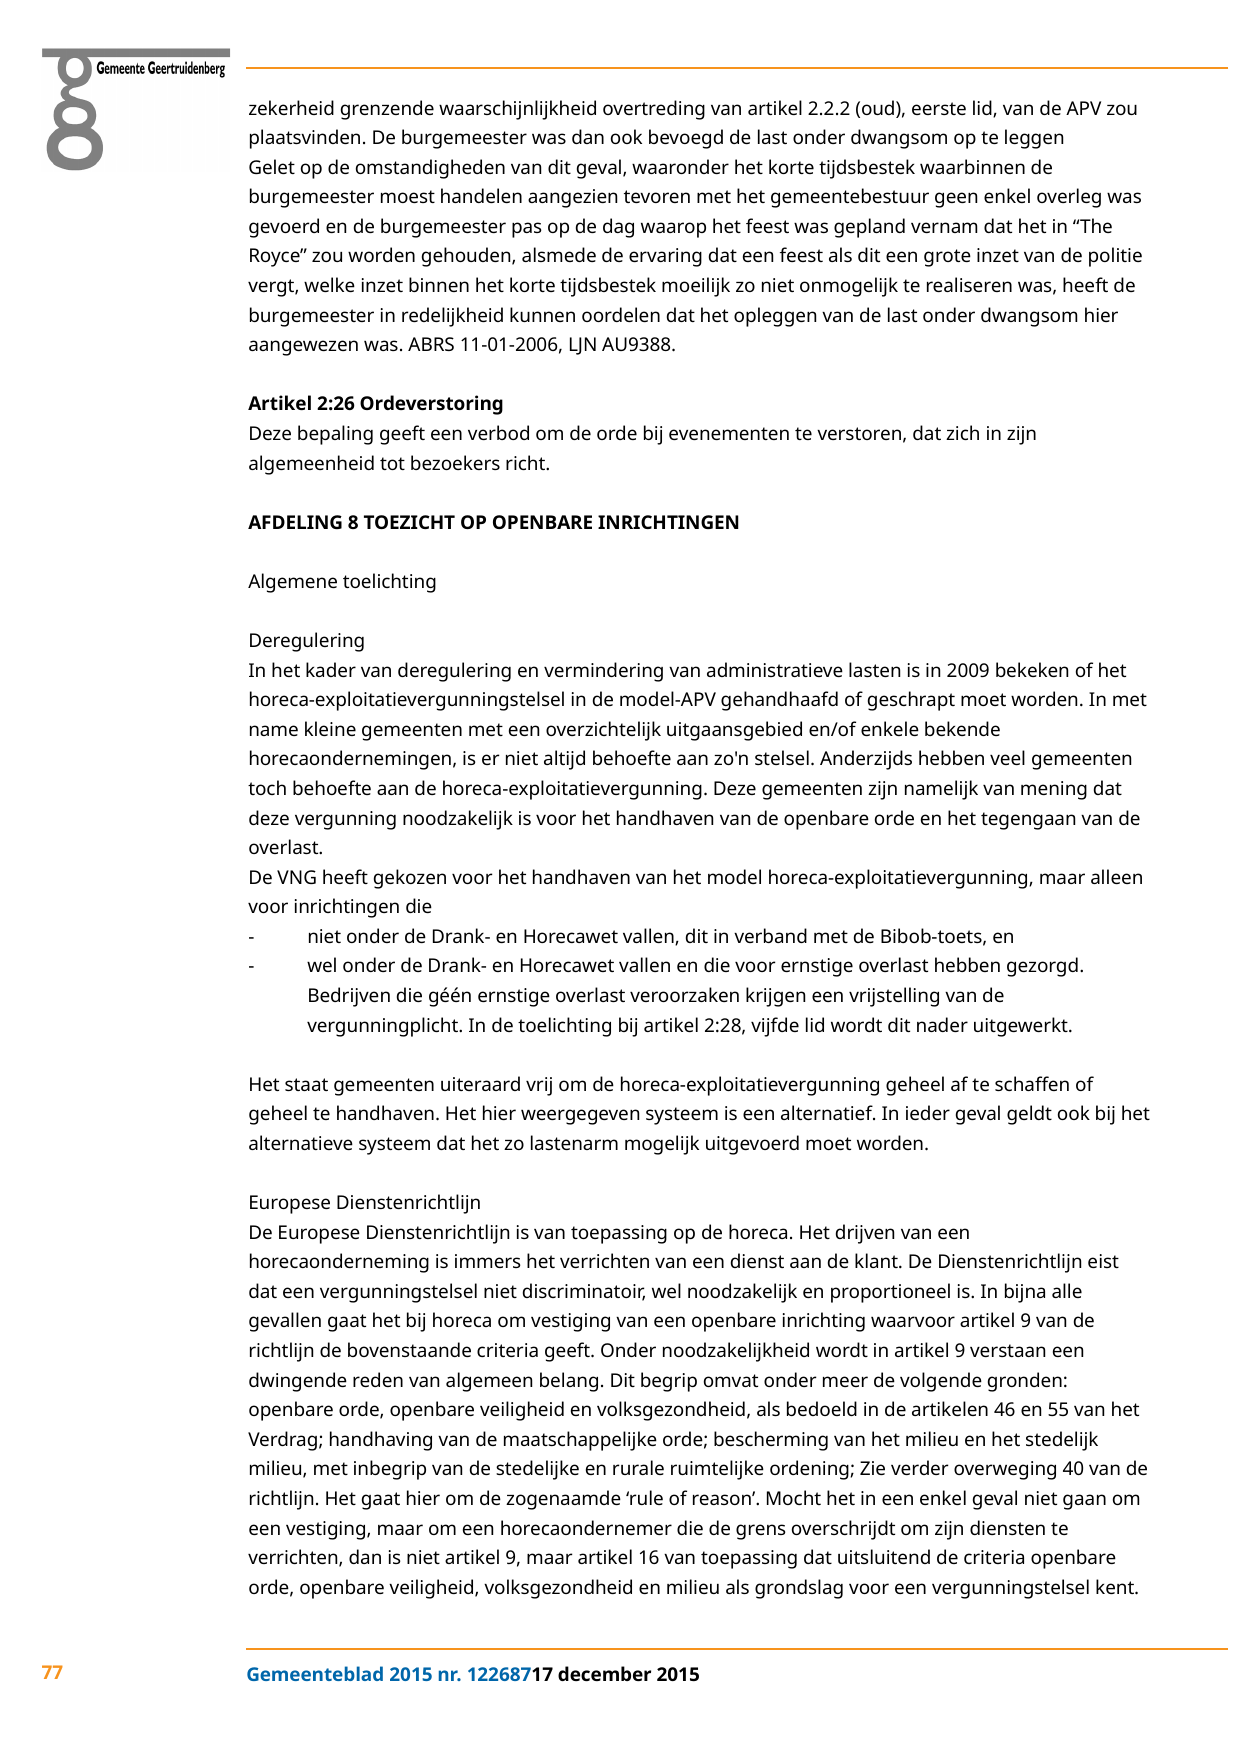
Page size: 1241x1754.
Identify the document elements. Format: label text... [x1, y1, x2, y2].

text AFDELING 8 TOEZICHT OP OPENBARE INRICHTINGEN [248, 509, 1152, 535]
text Deregulering [248, 627, 1152, 653]
list niet onder de Drank- en Horecawet vallen, dit in verband met de Bibob-toets, en [248, 923, 1152, 949]
text De VNG heeft gekozen voor het handhaven van het model horeca-exploitatievergunning, maar alleen voor inrichtingen die [248, 864, 1152, 919]
text Algemene toelichting [248, 568, 1152, 594]
text De Europese Dienstenrichtlijn is van toepassing op de horeca. Het drijven van een horecaonderneming is immers het verrichten van een dienst aan de klant. De Dienstenrichtlijn eist dat een vergunningstelsel niet discriminatoir, wel noodzakelijk en proportioneel is. In bijna alle gevallen gaat het bij horeca om vestiging van een openbare inrichting waarvoor artikel 9 van de richtlijn de bovenstaande criteria geeft. Onder noodzakelijkheid wordt in artikel 9 verstaan een dwingende reden van algemeen belang. Dit begrip omvat onder meer de volgende gronden: openbare orde, openbare veiligheid en volksgezondheid, als bedoeld in de artikelen 46 en 55 van het Verdrag; handhaving van de maatschappelijke orde; bescherming van het milieu en het stedelijk milieu, met inbegrip van de stedelijke en rurale ruimtelijke ordening; Zie verder overweging 40 van de richtlijn. Het gaat hier om de zogenaamde ‘rule of reason’. Mocht het in een enkel geval niet gaan om een vestiging, maar om een horecaondernemer die de grens overschrijdt om zijn diensten te verrichten, dan is niet artikel 9, maar artikel 16 van toepassing dat uitsluitend de criteria openbare orde, openbare veiligheid, volksgezondheid en milieu als grondslag voor een vergunningstelsel kent. [248, 1219, 1152, 1600]
text Artikel 2:26 Ordeverstoring [248, 391, 1152, 416]
text Gelet op de omstandigheden van dit geval, waaronder het korte tijdsbestek waarbinnen de burgemeester moest handelen aangezien tevoren met het gemeentebestuur geen enkel overleg was gevoerd en de burgemeester pas op de dag waarop het feest was gepland vernam dat het in “The Royce” zou worden gehouden, alsmede de ervaring dat een feest als dit een grote inzet van de politie vergt, welke inzet binnen het korte tijdsbestek moeilijk zo niet onmogelijk te realiseren was, heeft de burgemeester in redelijkheid kunnen oordelen dat het opleggen van de last onder dwangsom hier aangewezen was. ABRS 11-01-2006, LJN AU9388. [248, 154, 1152, 357]
list wel onder de Drank- en Horecawet vallen en die voor ernstige overlast hebben gezorgd. Bedrijven die géén ernstige overlast veroorzaken krijgen een vrijstelling van de vergunningplicht. In de toelichting bij artikel 2:28, vijfde lid wordt dit nader uitgewerkt. [248, 953, 1152, 1038]
text zekerheid grenzende waarschijnlijkheid overtreding van artikel 2.2.2 (oud), eerste lid, van de APV zou plaatsvinden. De burgemeester was dan ook bevoegd de last onder dwangsom op te leggen [248, 95, 1152, 150]
text Het staat gemeenten uiteraard vrij om de horeca-exploitatievergunning geheel af te schaffen of geheel te handhaven. Het hier weergegeven systeem is een alternatief. In ieder geval geldt ook bij het alternatieve systeem dat het zo lastenarm mogelijk uitgevoerd moet worden. [248, 1071, 1152, 1156]
text In het kader van deregulering en vermindering van administratieve lasten is in 2009 bekeken of het horeca-exploitatievergunningstelsel in de model-APV gehandhaafd of geschrapt moet worden. In met name kleine gemeenten met een overzichtelijk uitgaansgebied en/of enkele bekende horecaondernemingen, is er niet altijd behoefte aan zo'n stelsel. Anderzijds hebben veel gemeenten toch behoefte aan de horeca-exploitatievergunning. Deze gemeenten zijn namelijk van mening dat deze vergunning noodzakelijk is voor het handhaven van de openbare orde en het tegengaan van de overlast. [248, 657, 1152, 860]
text Deze bepaling geeft een verbod om de orde bij evenementen te verstoren, dat zich in zijn algemeenheid tot bezoekers richt. [248, 420, 1152, 476]
text Europese Dienstenrichtlijn [248, 1189, 1152, 1215]
picture [41, 47, 231, 172]
